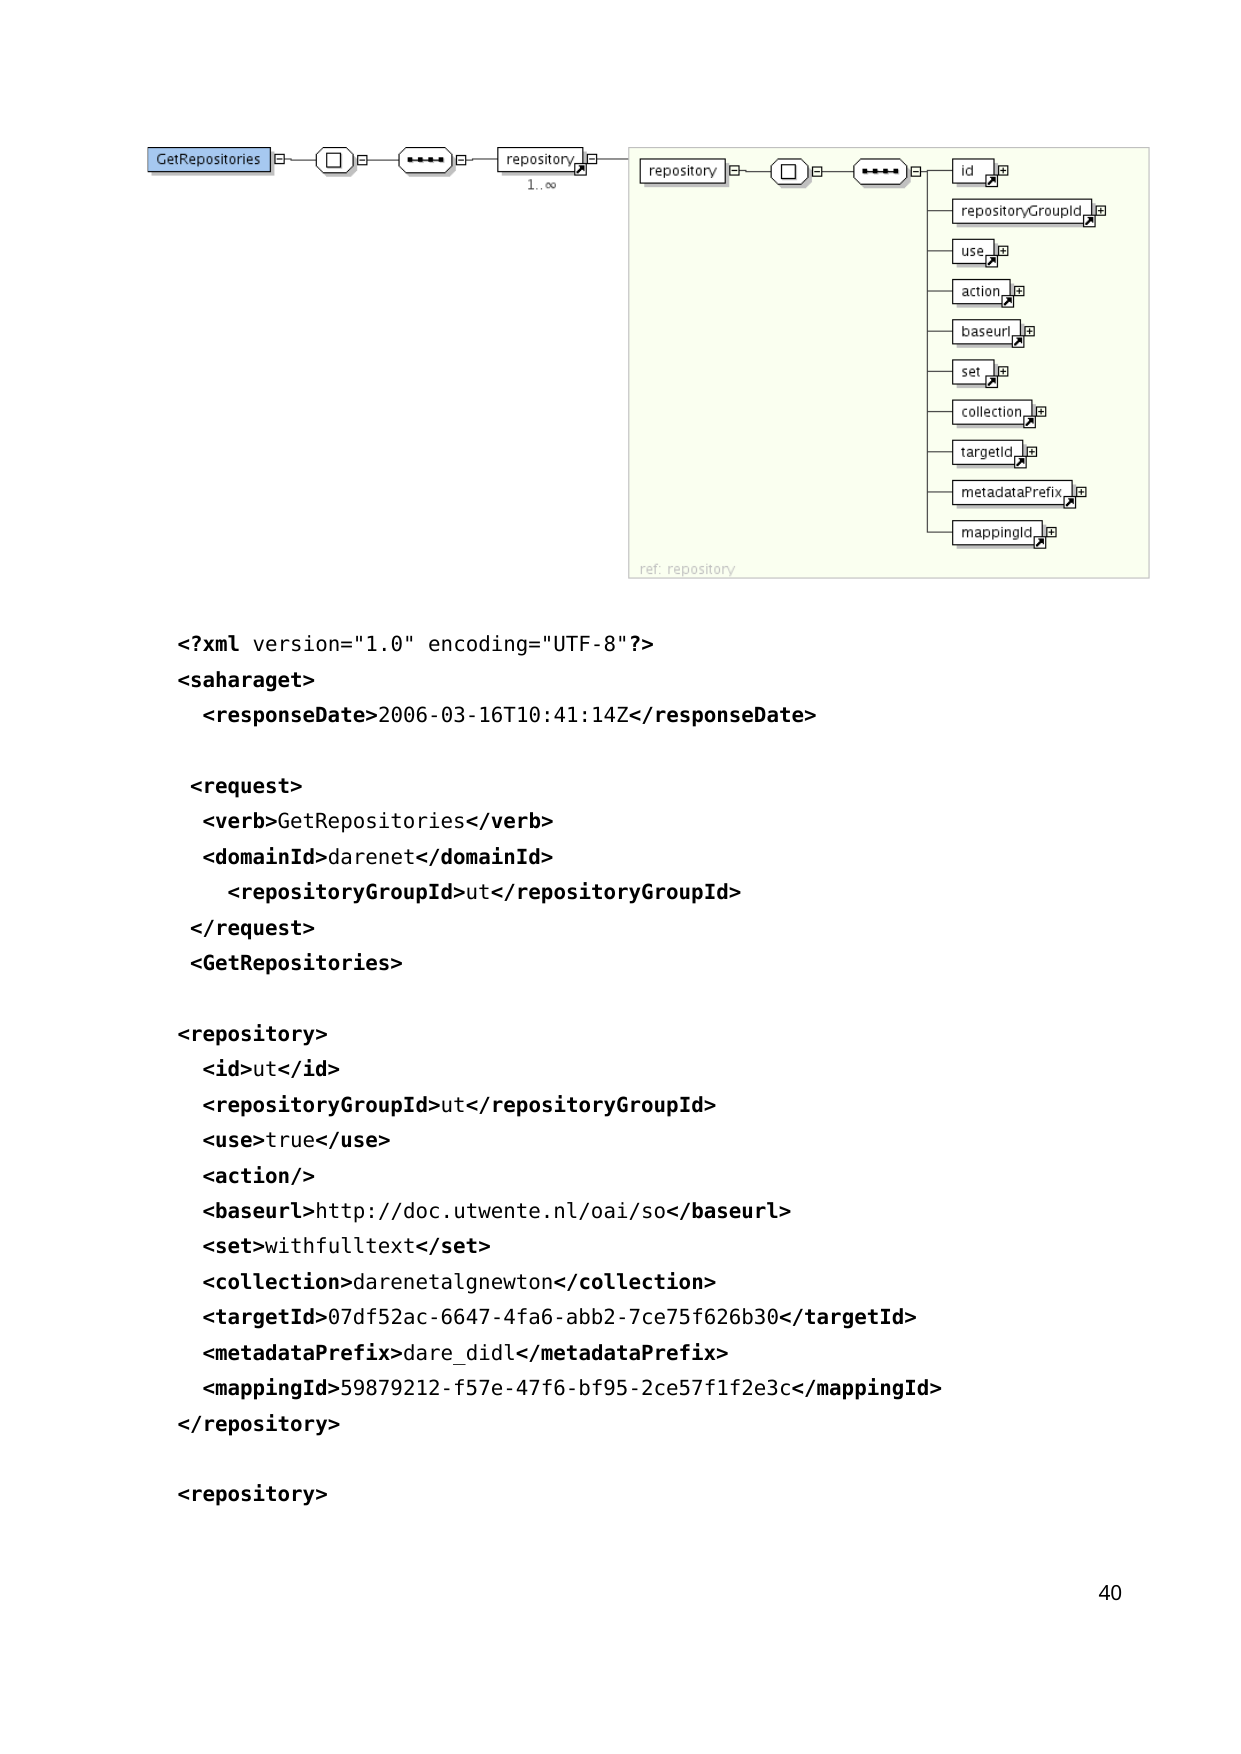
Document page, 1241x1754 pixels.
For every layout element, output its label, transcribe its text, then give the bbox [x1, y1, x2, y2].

text <repositoryGroupId>ut</repositoryGroupId> [177, 869, 1122, 904]
text <responseDate>2006-03-16T10:41:14Z</responseDate> [177, 692, 1122, 727]
text <repository> [177, 1011, 1122, 1046]
text <?xml version="1.0" encoding="UTF-8"?> [177, 621, 1122, 657]
text <collection>darenetalgnewton</collection> [177, 1259, 1122, 1294]
text <use>true</use> [177, 1117, 1122, 1152]
text <mappingId>59879212-f57e-47f6-bf95-2ce57f1f2e3c</mappingId> [177, 1365, 1122, 1400]
text <repositoryGroupId>ut</repositoryGroupId> [177, 1082, 1122, 1117]
text <id>ut</id> [177, 1046, 1122, 1082]
text <metadataPrefix>dare_didl</metadataPrefix> [177, 1329, 1122, 1365]
text <repository> [177, 1471, 1122, 1507]
text <action/> [177, 1152, 1122, 1188]
text <GetRepositories> [177, 940, 1122, 975]
text </request> [177, 904, 1122, 940]
text <set>withfulltext</set> [177, 1223, 1122, 1259]
text <request> [177, 763, 1122, 798]
text <targetId>07df52ac-6647-4fa6-abb2-7ce75f626b30</targetId> [177, 1294, 1122, 1329]
text <verb>GetRepositories</verb> [177, 798, 1122, 834]
text </repository> [177, 1400, 1122, 1436]
text <baseurl>http://doc.utwente.nl/oai/so</baseurl> [177, 1188, 1122, 1223]
picture [147, 147, 1152, 581]
text <saharaget> [177, 657, 1122, 692]
text <domainId>darenet</domainId> [177, 834, 1122, 869]
